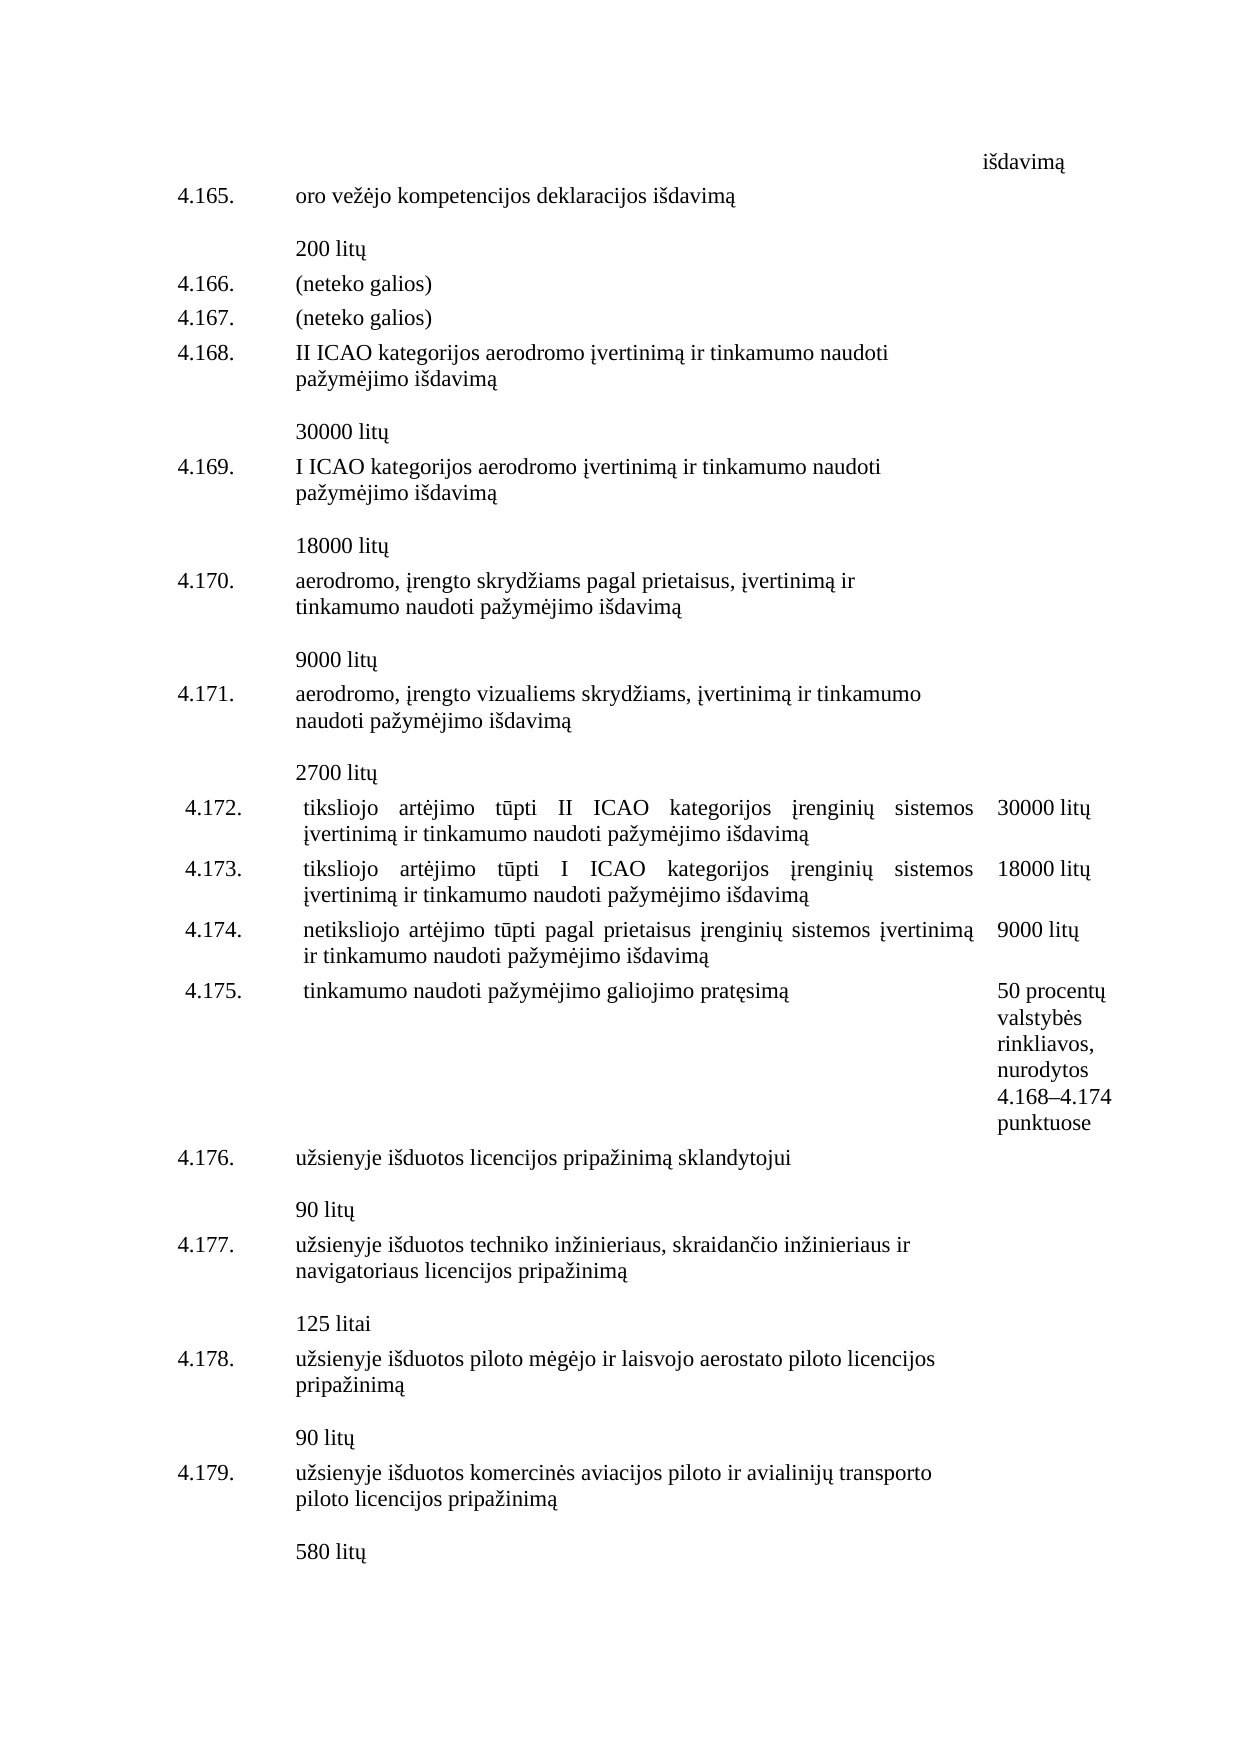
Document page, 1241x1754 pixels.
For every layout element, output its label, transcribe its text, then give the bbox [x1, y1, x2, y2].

text 4.166. (neteko galios) [177, 270, 945, 296]
text 4.171. aerodromo, įrengto vizualiems skrydžiams, įvertinimą ir tinkamumo naudoti pažymėjimo išdavimą 2700 litų [177, 680, 945, 786]
table_cell tinkamumo naudoti pažymėjimo galiojimo pratęsimą [292, 977, 986, 1144]
table_cell tiksliojo artėjimo tūpti I ICAO kategorijos įrenginių sistemos įvertinimą ir tinkamumo naudoti pažymėjimo išdavimą [292, 855, 986, 916]
table_cell 4.175. [174, 977, 292, 1144]
text 4.165. oro vežėjo kompetencijos deklaracijos išdavimą 200 litų [177, 182, 945, 261]
table_header 30000 litų [986, 794, 1144, 855]
table_cell [292, 148, 971, 182]
text 4.178. užsienyje išduotos piloto mėgėjo ir laisvojo aerostato piloto licencijos pripažinimą 90 litų [177, 1345, 945, 1450]
table_cell išdavimą [971, 148, 1163, 182]
text 4.176. užsienyje išduotos licencijos pripažinimą sklandytojui 90 litų [177, 1144, 945, 1223]
table_cell 4.174. [174, 916, 292, 977]
text 4.177. užsienyje išduotos techniko inžinieriaus, skraidančio inžinieriaus ir navigatoriaus licencijos pripažinimą 125 litai [177, 1231, 945, 1337]
text 4.167. (neteko galios) [177, 304, 945, 331]
text 4.179. užsienyje išduotos komercinės aviacijos piloto ir avialinijų transporto piloto licencijos pripažinimą 580 litų [177, 1459, 945, 1564]
text 4.168. II ICAO kategorijos aerodromo įvertinimą ir tinkamumo naudoti pažymėjimo išdavimą 30000 litų [177, 339, 945, 444]
table_cell 4.173. [174, 855, 292, 916]
table_cell 50 procentų valstybės rinkliavos, nurodytos 4.168–4.174 punktuose [986, 977, 1144, 1144]
text 4.170. aerodromo, įrengto skrydžiams pagal prietaisus, įvertinimą ir tinkamumo naudoti pažymėjimo išdavimą 9000 litų [177, 567, 945, 672]
table_cell 18000 litų [986, 855, 1144, 916]
text 4.169. I ICAO kategorijos aerodromo įvertinimą ir tinkamumo naudoti pažymėjimo išdavimą 18000 litų [177, 453, 945, 558]
table_cell [174, 148, 292, 182]
table_cell 9000 litų [986, 916, 1144, 977]
table_header tiksliojo artėjimo tūpti II ICAO kategorijos įrenginių sistemos įvertinimą ir tinkamumo naudoti pažymėjimo išdavimą [292, 794, 986, 855]
table_cell netiksliojo artėjimo tūpti pagal prietaisus įrenginių sistemos įvertinimą ir tinkamumo naudoti pažymėjimo išdavimą [292, 916, 986, 977]
table_header 4.172. [174, 794, 292, 855]
